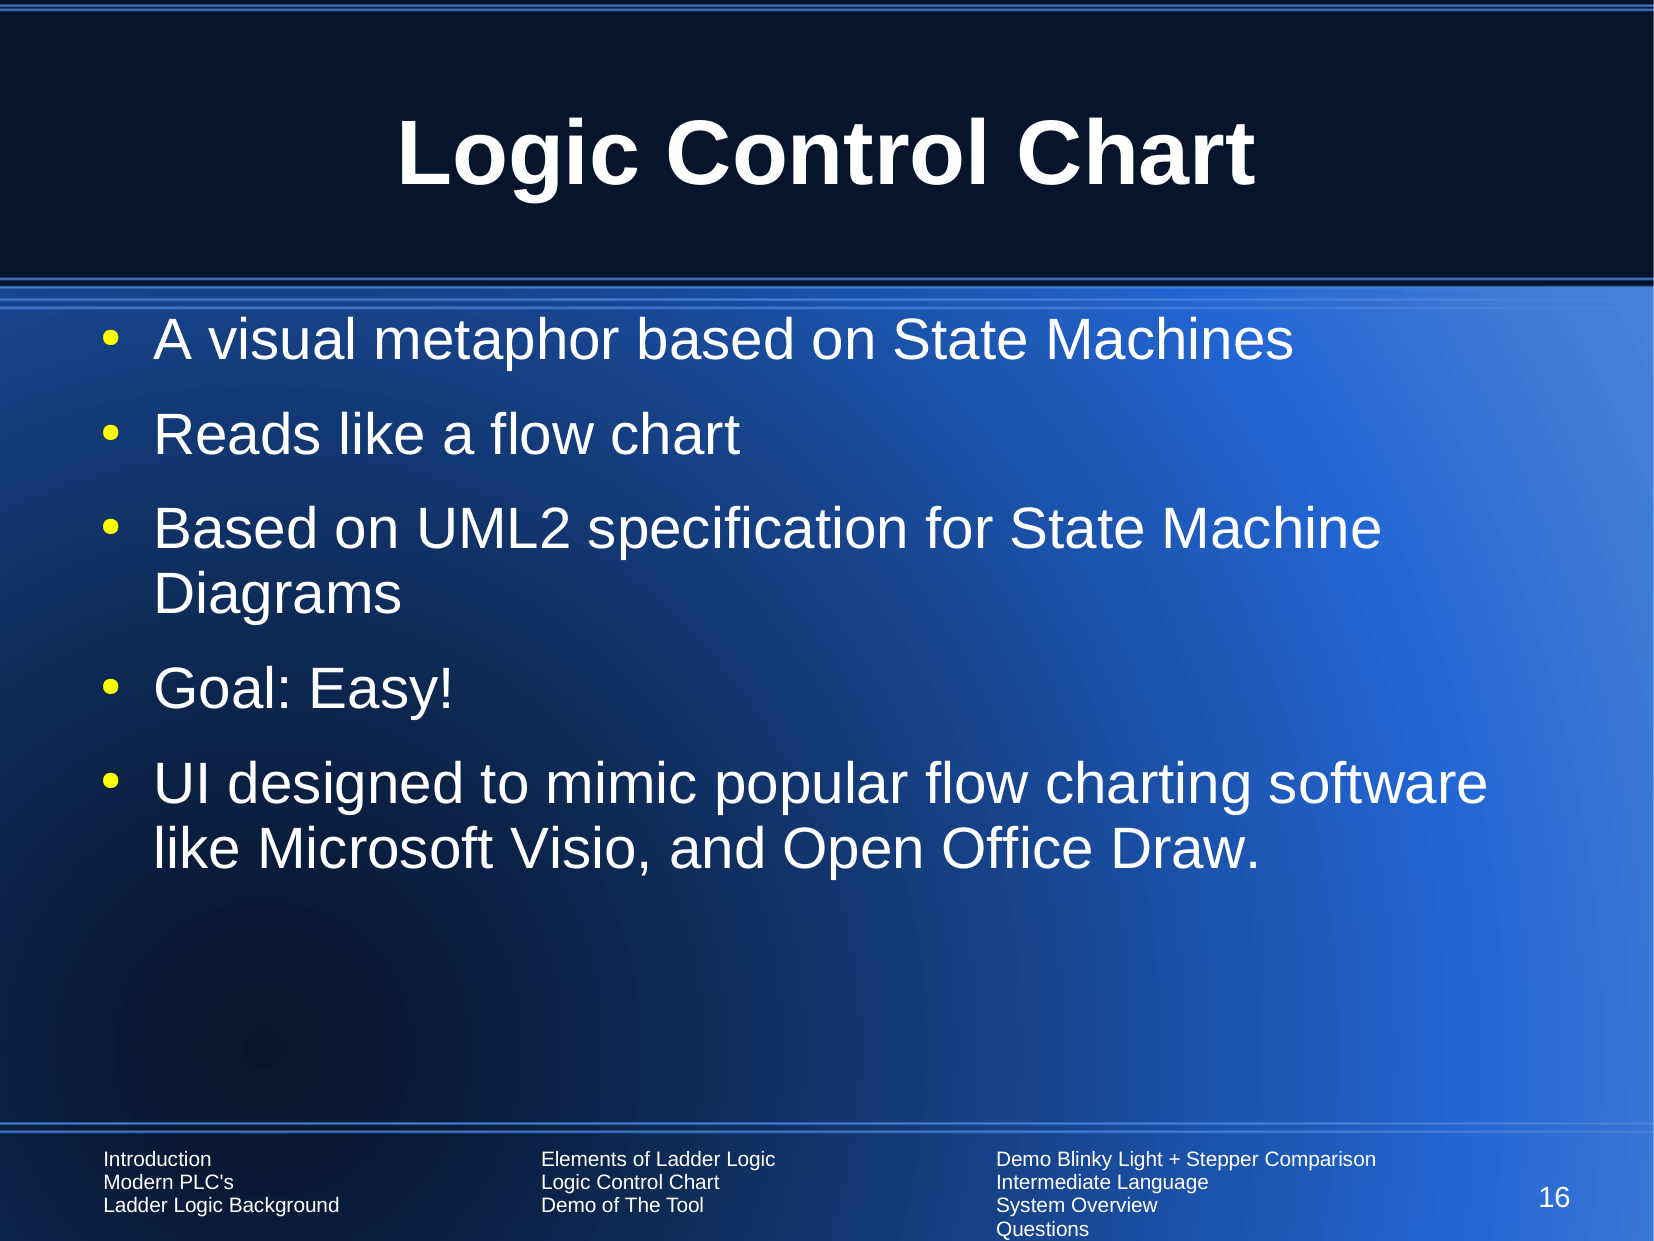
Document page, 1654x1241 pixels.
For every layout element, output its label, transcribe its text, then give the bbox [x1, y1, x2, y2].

list A visual metaphor based on State Machines Reads like a flow chart Based on UML2 specification for State Machine Diagrams Goal: Easy! UI designed to mimic popular flow charting software like Microsoft Visio, and Open Office Draw. [82, 307, 1571, 1111]
picture [0, 0, 1654, 1241]
title Logic Control Chart [82, 49, 1571, 257]
